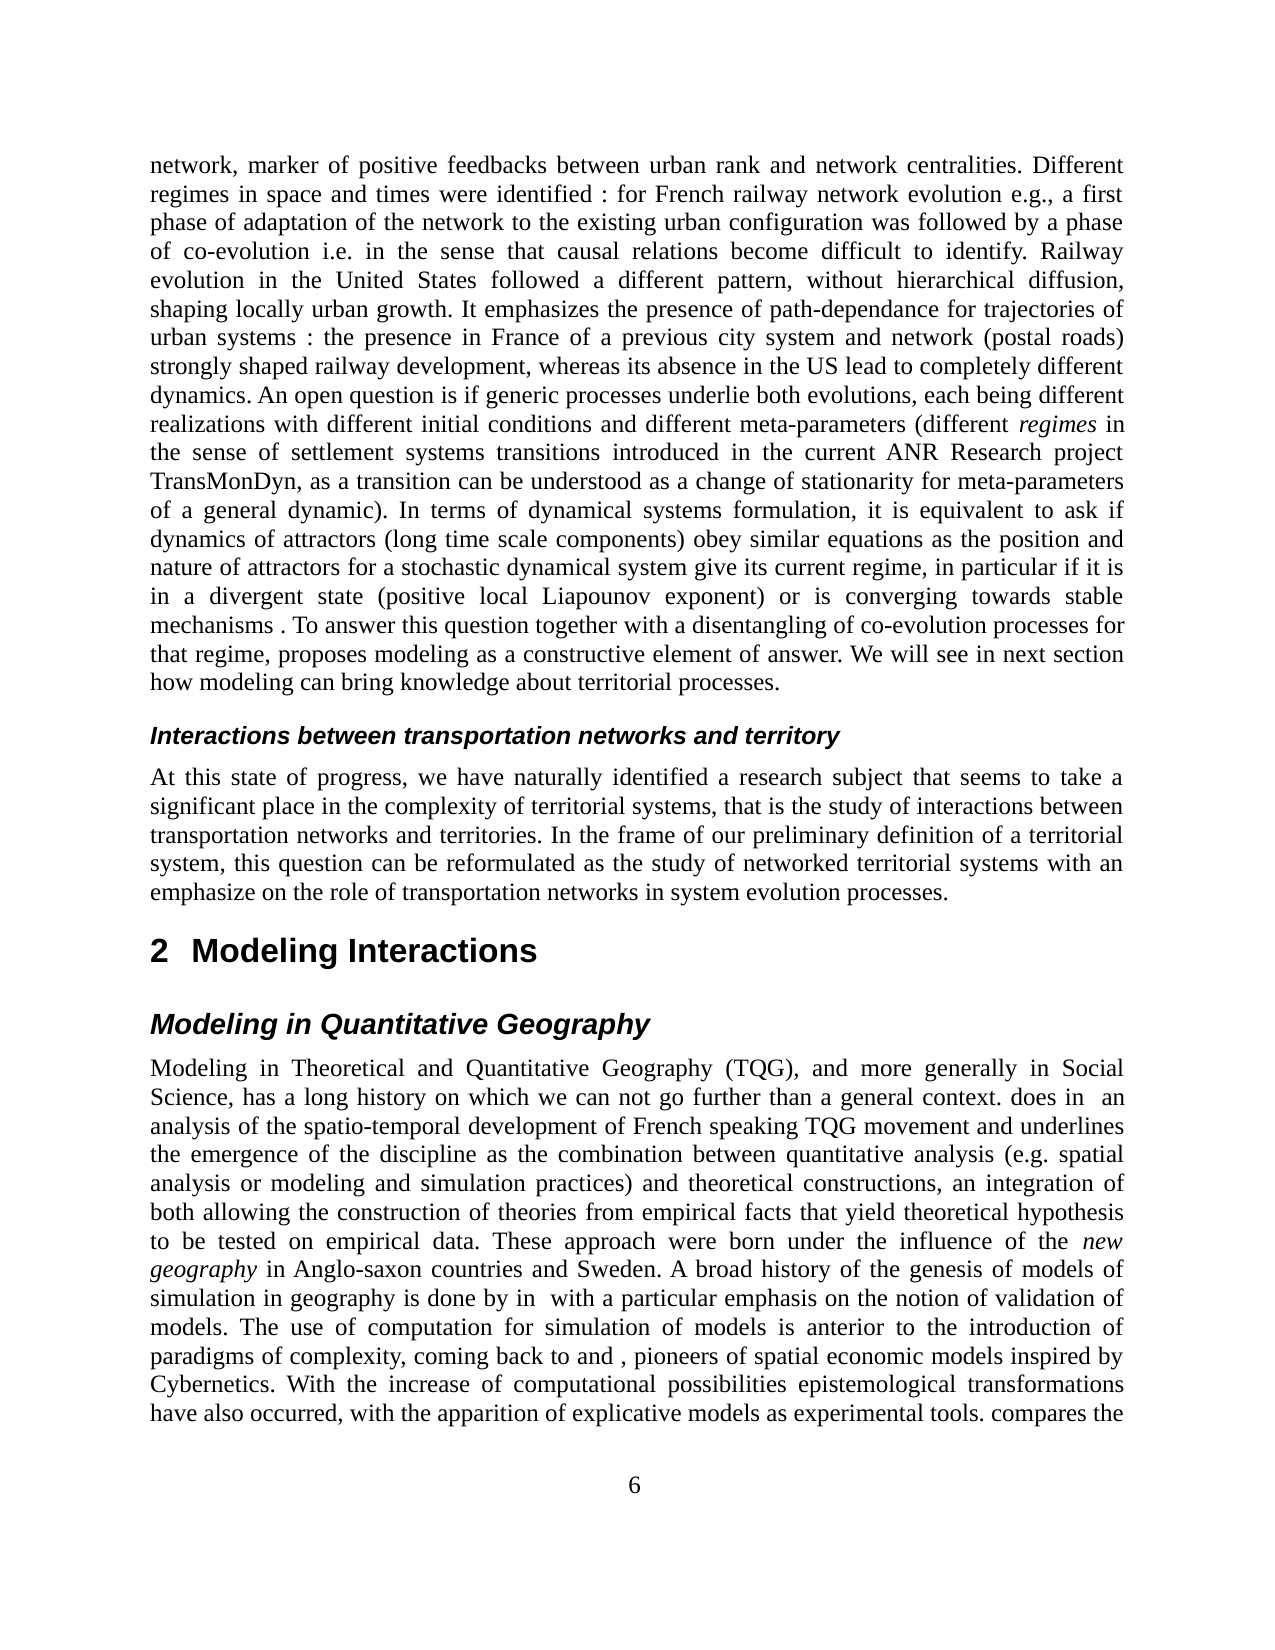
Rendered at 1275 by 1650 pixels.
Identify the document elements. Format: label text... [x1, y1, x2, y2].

subtitle Modeling Interactions [150, 931, 1125, 970]
text Modeling in Theoretical and Quantitative Geography (TQG), and more generally in Social Science, has a long history on which we can not go further than a general context. does in an analysis of the spatio-temporal development of French speaking TQG movement and underlines the emergence of the discipline as the combination between quantitative analysis (e.g. spatial analysis or modeling and simulation practices) and theoretical constructions, an integration of both allowing the construction of theories from empirical facts that yield theoretical hypothesis to be tested on empirical data. These approach were born under the influence of the new geography in Anglo-saxon countries and Sweden. A broad history of the genesis of models of simulation in geography is done by in with a particular emphasis on the notion of validation of models. The use of computation for simulation of models is anterior to the introduction of paradigms of complexity, coming back to and , pioneers of spatial economic models inspired by Cybernetics. With the increase of computational possibilities epistemological transformations have also occurred, with the apparition of explicative models as experimental tools. compares the [150, 1053, 1125, 1427]
text At this state of progress, we have naturally identified a research subject that seems to take a significant place in the complexity of territorial systems, that is the study of interactions between transportation networks and territories. In the frame of our preliminary definition of a territorial system, this question can be reformulated as the study of networked territorial systems with an emphasize on the role of transportation networks in system evolution processes. [150, 762, 1125, 906]
subtitle Interactions between transportation networks and territory [150, 721, 1125, 750]
text network, marker of positive feedbacks between urban rank and network centralities. Different regimes in space and times were identified : for French railway network evolution e.g., a first phase of adaptation of the network to the existing urban configuration was followed by a phase of co-evolution i.e. in the sense that causal relations become difficult to identify. Railway evolution in the United States followed a different pattern, without hierarchical diffusion, shaping locally urban growth. It emphasizes the presence of path-dependance for trajectories of urban systems : the presence in France of a previous city system and network (postal roads) strongly shaped railway development, whereas its absence in the US lead to completely different dynamics. An open question is if generic processes underlie both evolutions, each being different realizations with different initial conditions and different meta-parameters (different regimes in the sense of settlement systems transitions introduced in the current ANR Research project TransMonDyn, as a transition can be understood as a change of stationarity for meta-parameters of a general dynamic). In terms of dynamical systems formulation, it is equivalent to ask if dynamics of attractors (long time scale components) obey similar equations as the position and nature of attractors for a stochastic dynamical system give its current regime, in particular if it is in a divergent state (positive local Liapounov exponent) or is converging towards stable mechanisms . To answer this question together with a disentangling of co-evolution processes for that regime, proposes modeling as a constructive element of answer. We will see in next section how modeling can bring knowledge about territorial processes. [150, 150, 1125, 696]
subtitle Modeling in Quantitative Geography [150, 1007, 1125, 1041]
